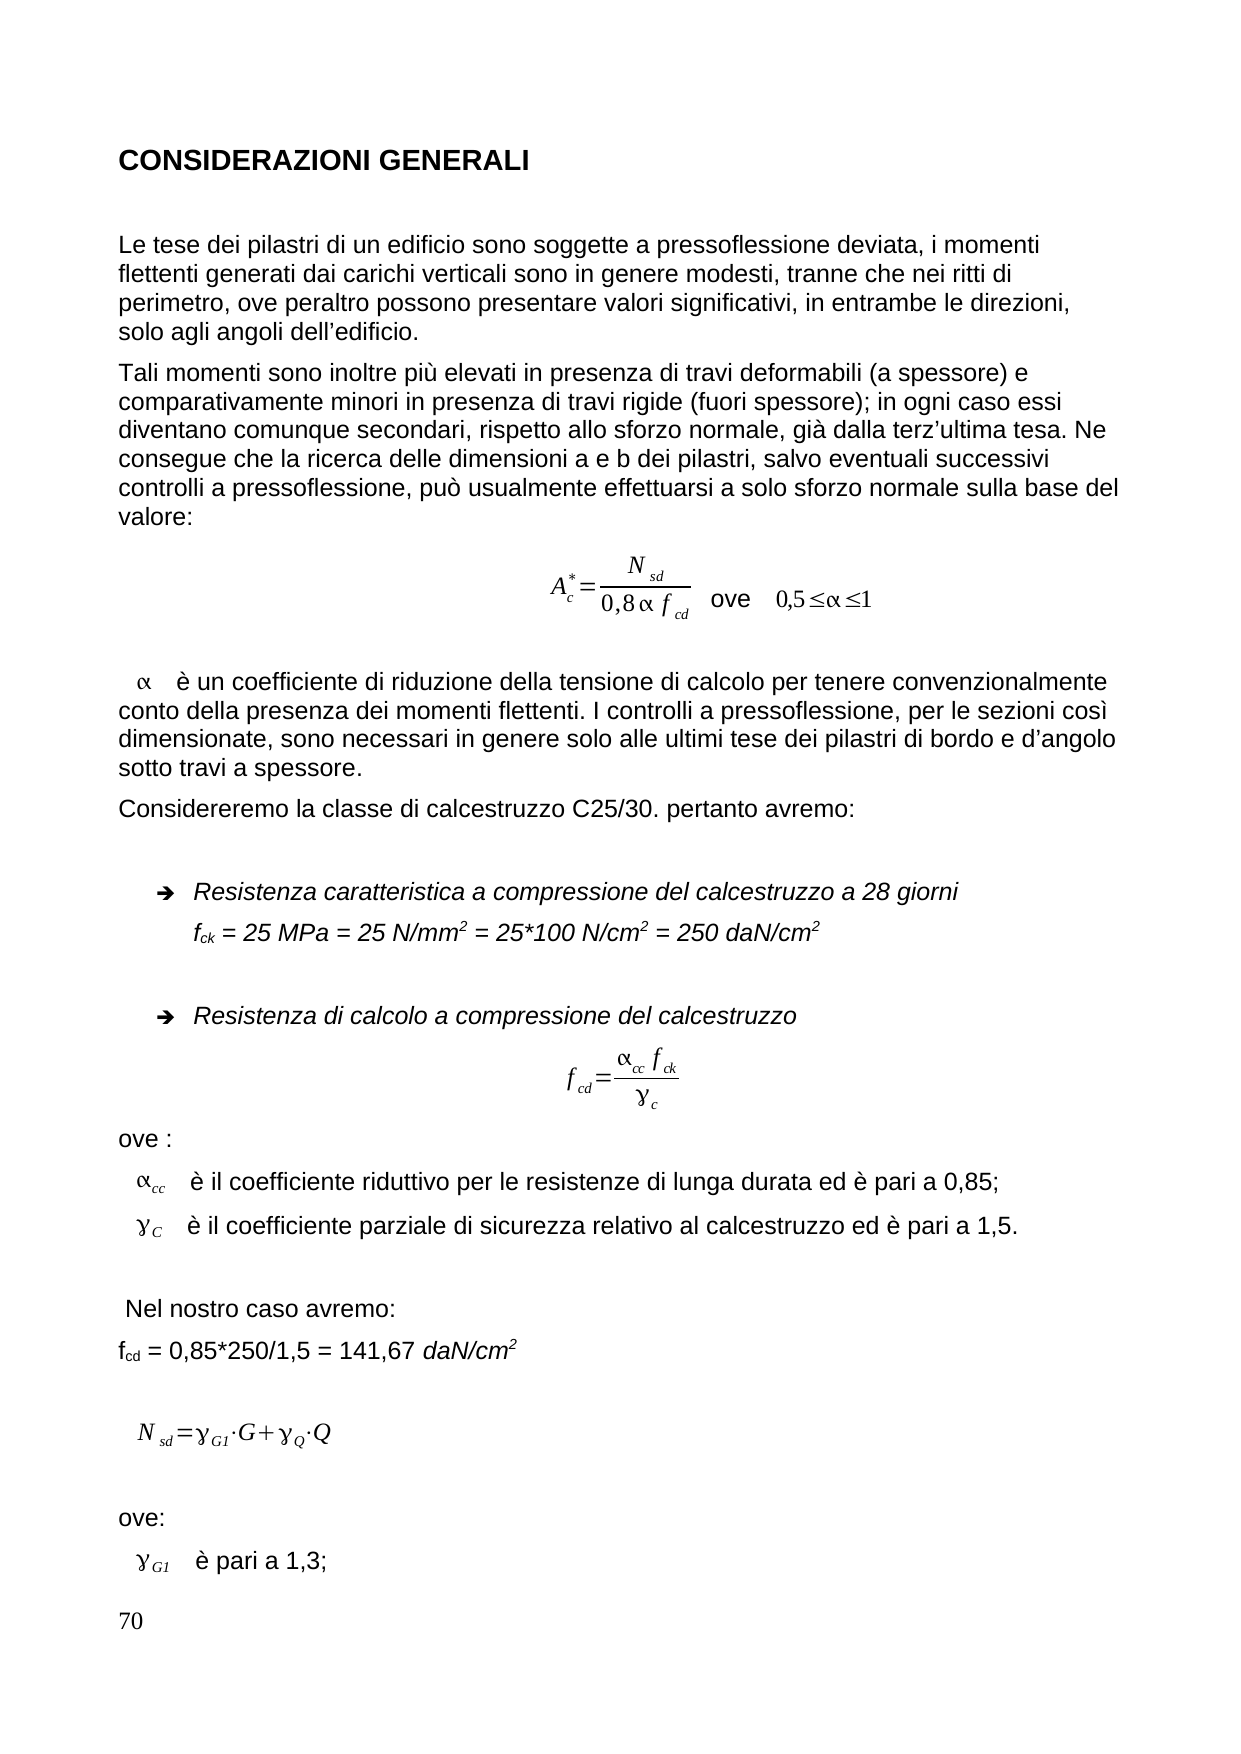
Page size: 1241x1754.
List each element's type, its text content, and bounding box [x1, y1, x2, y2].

list Resistenza caratteristica a compressione del calcestruzzo a 28 giorni [156, 877, 1122, 906]
text ove : [118, 1124, 1122, 1153]
list Resistenza di calcolo a compressione del calcestruzzo [156, 1001, 1122, 1029]
subtitle CONSIDERAZIONI GENERALI [118, 143, 1122, 177]
list fck = 25 MPa = 25 N/mm2 = 25*100 N/cm2 = 250 daN/cm2 [156, 918, 1122, 947]
text è un coefficiente di riduzione della tensione di calcolo per tenere convenzionalmente conto della presenza dei momenti flettenti. I controlli a pressoflessione, per le sezioni così dimensionate, sono necessari in genere solo alle ultimi tese dei pilastri di bordo e d’angolo sotto travi a spessore. [118, 667, 1122, 782]
text ove [118, 584, 1122, 613]
text è il coefficiente parziale di sicurezza relativo al calcestruzzo ed è pari a 1,5. [118, 1209, 1122, 1241]
text Tali momenti sono inoltre più elevati in presenza di travi deformabili (a spessore) e comparativamente minori in presenza di travi rigide (fuori spessore); in ogni caso essi diventano comunque secondari, rispetto allo sforzo normale, già dalla terz’ultima tesa. Ne consegue che la ricerca delle dimensioni a e b dei pilastri, salvo eventuali successivi controlli a pressoflessione, può usualmente effettuarsi a solo sforzo normale sulla base del valore: [118, 358, 1122, 530]
text Le tese dei pilastri di un edificio sono soggette a pressoflessione deviata, i momenti flettenti generati dai carichi verticali sono in genere modesti, tranne che nei ritti di perimetro, ove peraltro possono presentare valori significativi, in entrambe le direzioni, solo agli angoli dell’edificio. [118, 230, 1122, 345]
text Nel nostro caso avremo: [118, 1294, 1122, 1323]
text è il coefficiente riduttivo per le resistenze di lunga durata ed è pari a 0,85; [118, 1166, 1122, 1197]
text fcd = 0,85*250/1,5 = 141,67 daN/cm2 [118, 1336, 1122, 1364]
text è pari a 1,3; [118, 1544, 1122, 1576]
text ove: [118, 1503, 1122, 1532]
text Considereremo la classe di calcestruzzo C25/30. pertanto avremo: [118, 794, 1122, 823]
